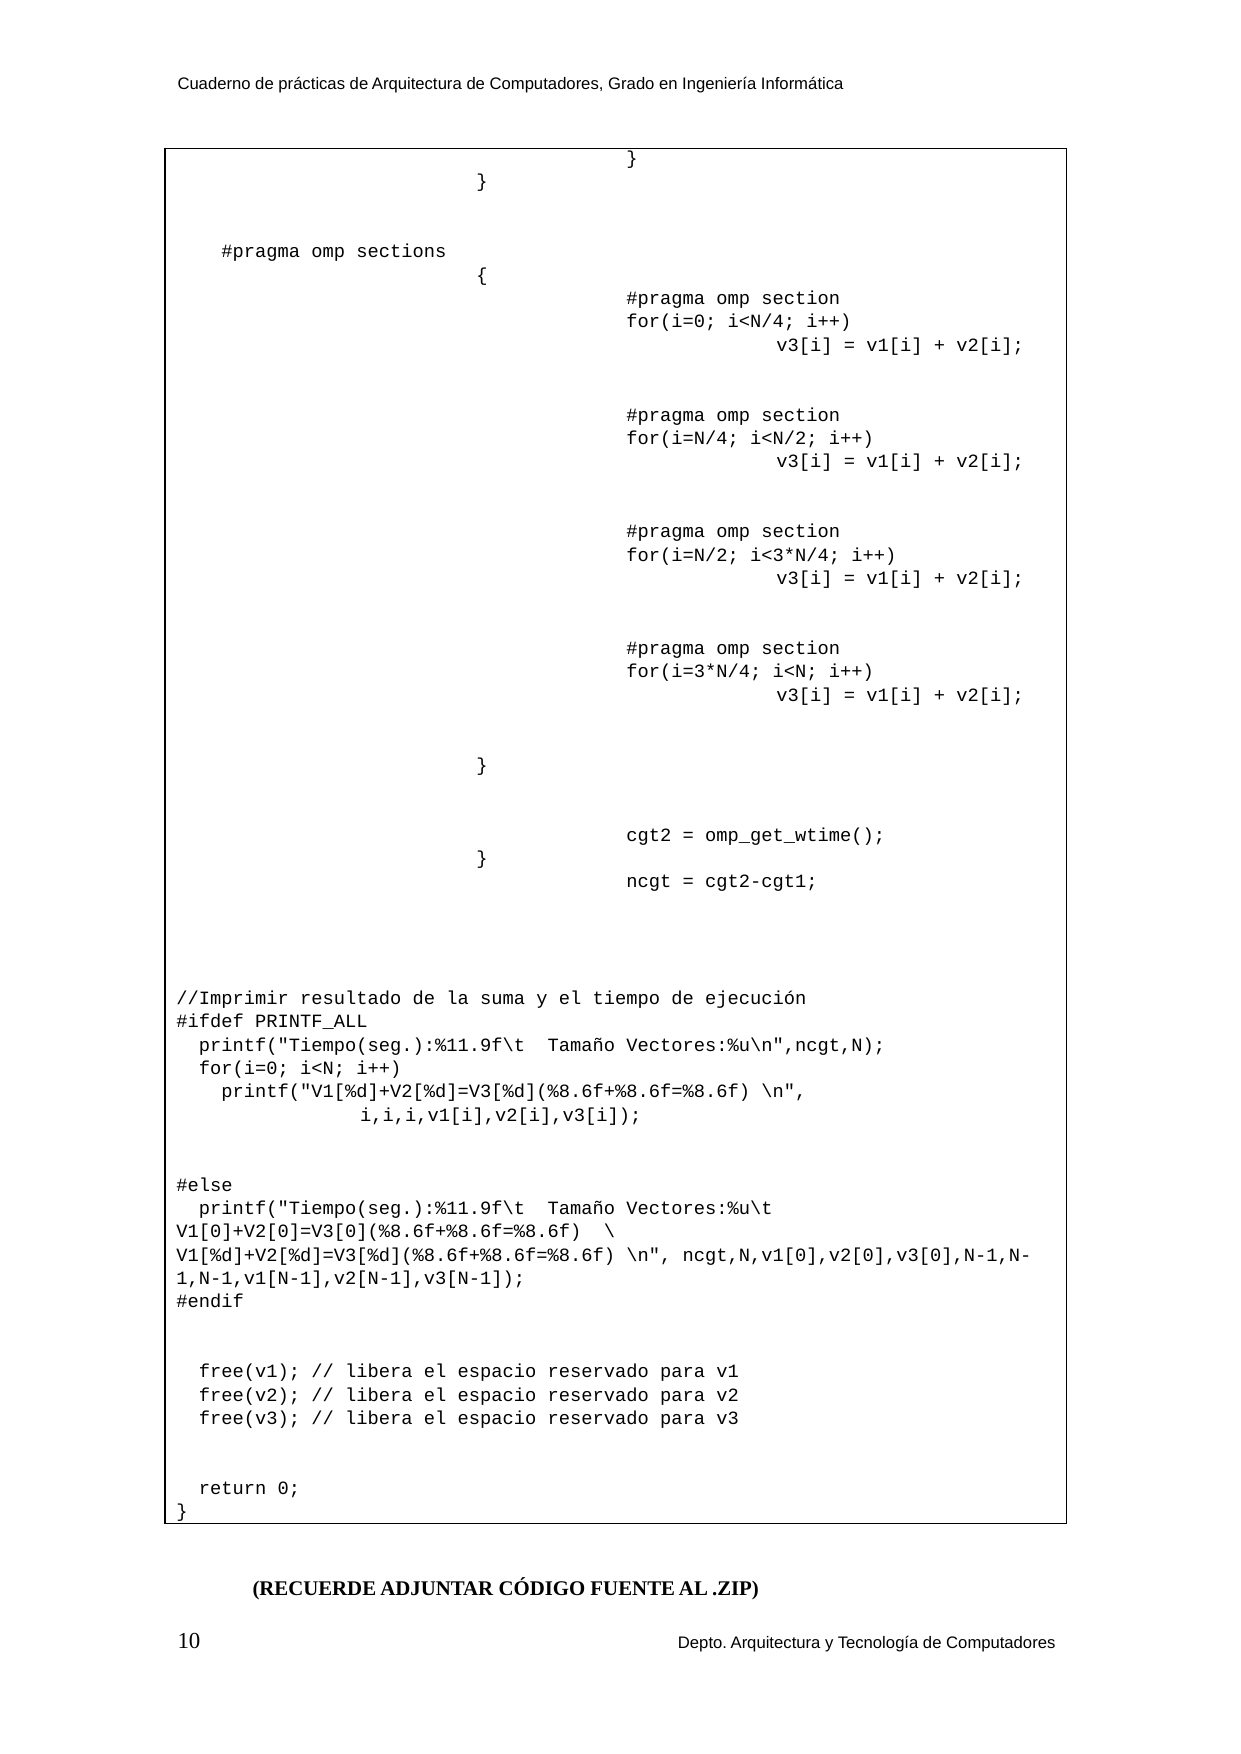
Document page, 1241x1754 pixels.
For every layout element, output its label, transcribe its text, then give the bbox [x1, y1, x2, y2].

text (RECUERDE ADJUNTAR CÓDIGO FUENTE AL .ZIP) [252, 1576, 1063, 1600]
table_header } } #pragma omp sections { #pragma omp section for(i=0; i<N/4; i++) v3[i] = v1[i] + v2[i]; #pragma omp section for(i=N/4; i<N/2; i++) v3[i] = v1[i] + v2[i]; #pragma omp section for(i=N/2; i<3*N/4; i++) v3[i] = v1[i] + v2[i]; #pragma omp section for(i=3*N/4; i<N; i++) v3[i] = v1[i] + v2[i]; } cgt2 = omp_get_wtime(); } ncgt = cgt2-cgt1; //Imprimir resultado de la suma y el tiempo de ejecución #ifdef PRINTF_ALL printf("Tiempo(seg.):%11.9f\t Tamaño Vectores:%u\n",ncgt,N); for(i=0; i<N; i++) printf("V1[%d]+V2[%d]=V3[%d](%8.6f+%8.6f=%8.6f) \n", i,i,i,v1[i],v2[i],v3[i]); #else printf("Tiempo(seg.):%11.9f\t Tamaño Vectores:%u\t V1[0]+V2[0]=V3[0](%8.6f+%8.6f=%8.6f) \ V1[%d]+V2[%d]=V3[%d](%8.6f+%8.6f=%8.6f) \n", ncgt,N,v1[0],v2[0],v3[0],N-1,N-1,N-1,v1[N-1],v2[N-1],v3[N-1]); #endif free(v1); // libera el espacio reservado para v1 free(v2); // libera el espacio reservado para v2 free(v3); // libera el espacio reservado para v3 return 0; } [166, 149, 1066, 1523]
